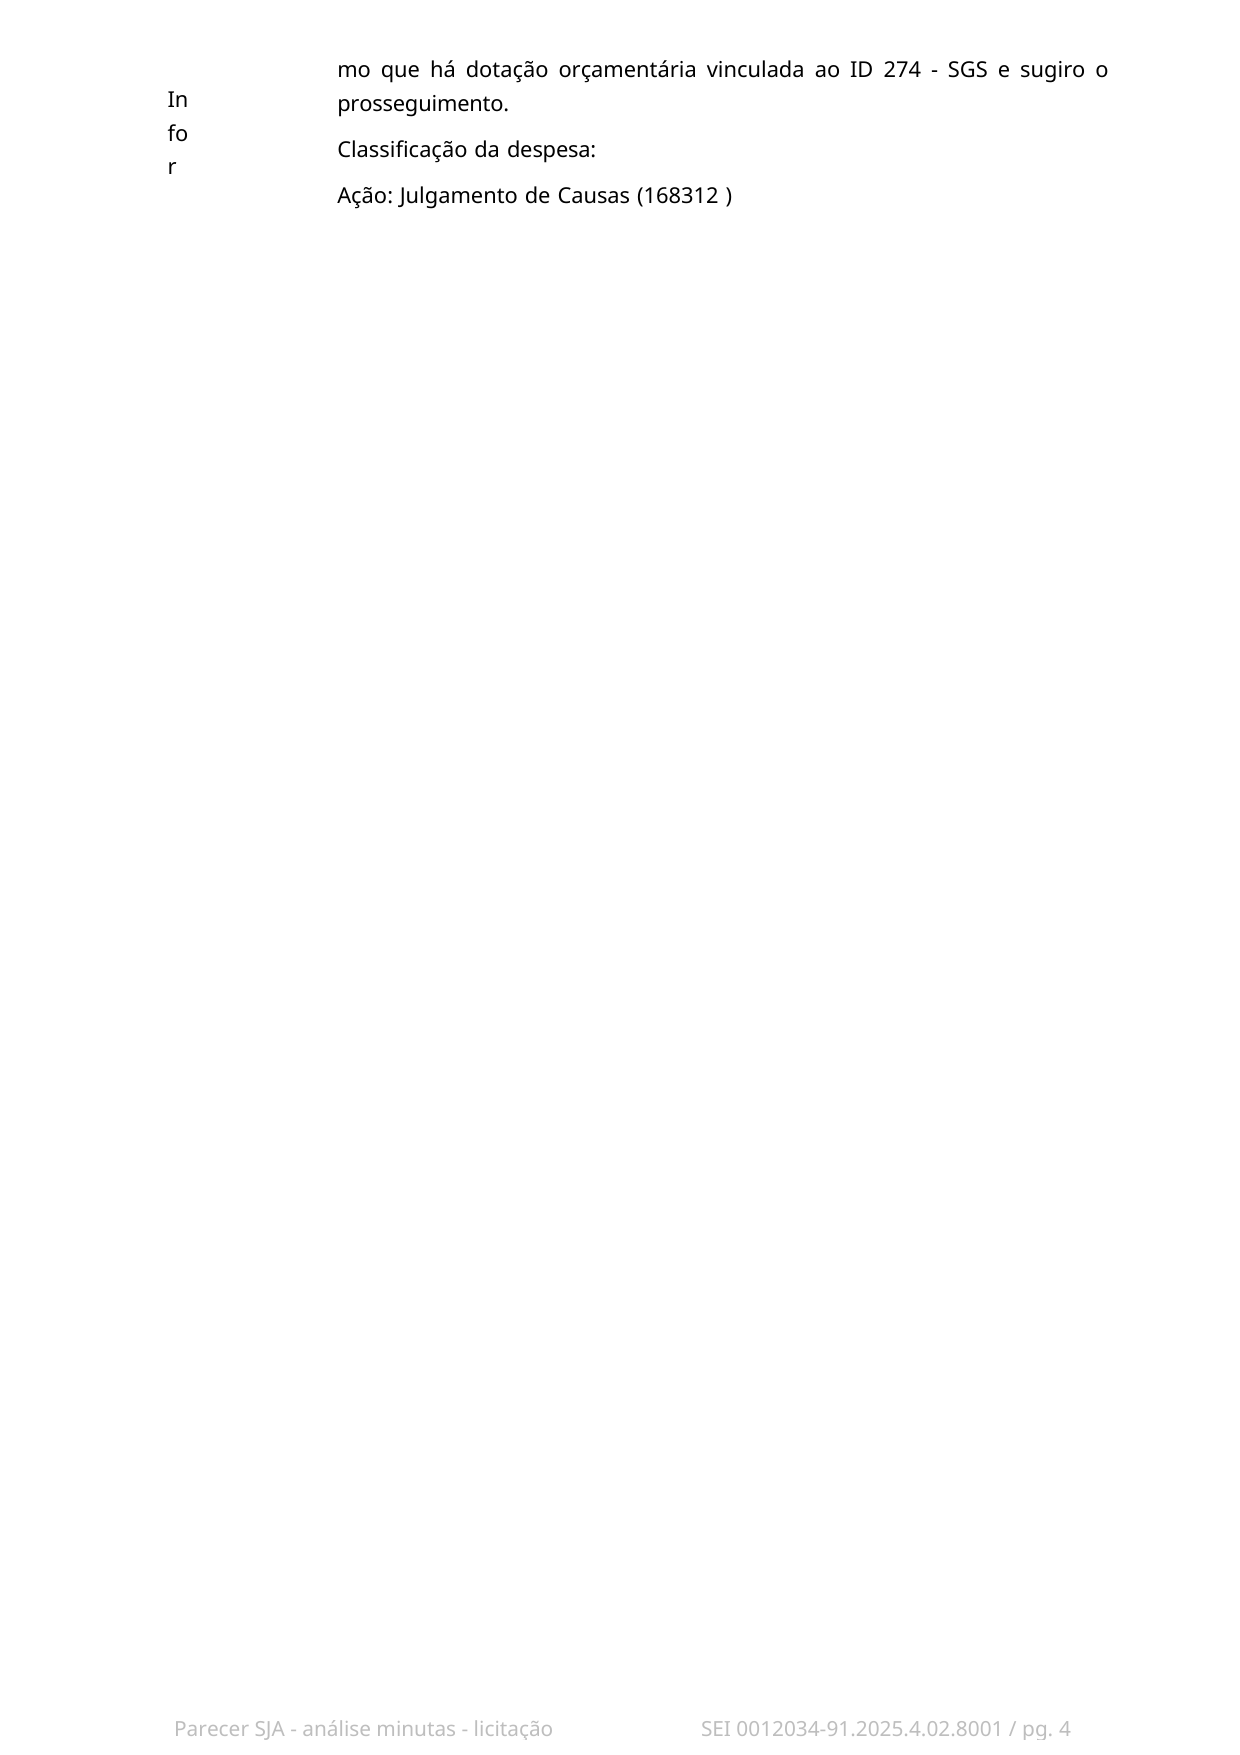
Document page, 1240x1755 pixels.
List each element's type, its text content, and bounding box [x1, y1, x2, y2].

text Classificação da despesa: [337, 134, 1181, 164]
text Ação: Julgamento de Causas (168312 ) [337, 180, 1181, 210]
text Informo que há dotação orçamentária vinculada ao ID 274 - SGS e sugiro o prosseguimento. [337, 54, 1155, 118]
